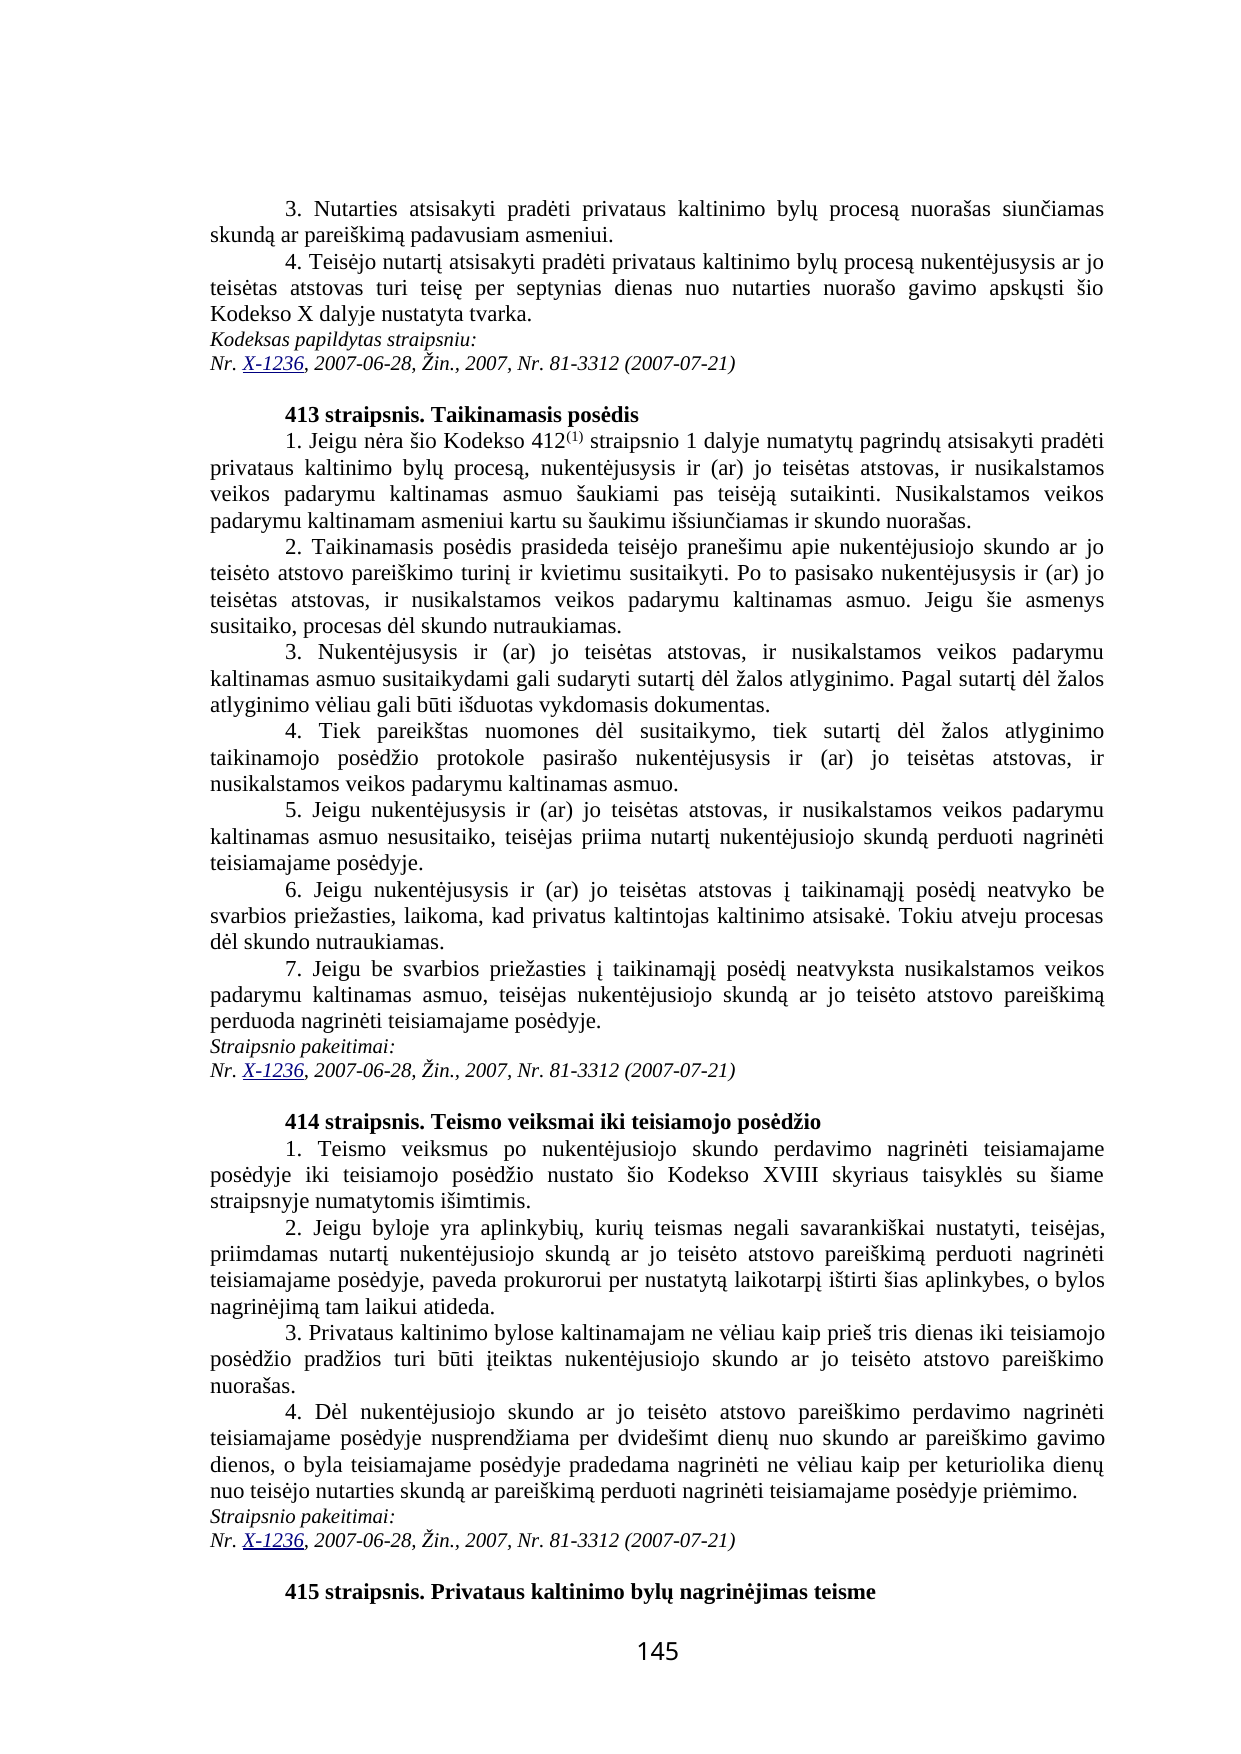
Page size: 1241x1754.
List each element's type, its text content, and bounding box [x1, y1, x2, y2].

text 2. Jeigu byloje yra aplinkybių, kurių teismas negali savarankiškai nustatyti, teisėjas, priimdamas nutartį nukentėjusiojo skundą ar jo teisėto atstovo pareiškimą perduoti nagrinėti teisiamajame posėdyje, paveda prokurorui per nustatytą laikotarpį ištirti šias aplinkybes, o bylos nagrinėjimą tam laikui atideda. [210, 1214, 1106, 1319]
text 5. Jeigu nukentėjusysis ir (ar) jo teisėtas atstovas, ir nusikalstamos veikos padarymu kaltinamas asmuo nesusitaiko, teisėjas priima nutartį nukentėjusiojo skundą perduoti nagrinėti teisiamajame posėdyje. [210, 797, 1106, 876]
text 1. Jeigu nėra šio Kodekso 412(1) straipsnio 1 dalyje numatytų pagrindų atsisakyti pradėti privataus kaltinimo bylų procesą, nukentėjusysis ir (ar) jo teisėtas atstovas, ir nusikalstamos veikos padarymu kaltinamas asmuo šaukiami pas teisėją sutaikinti. Nusikalstamos veikos padarymu kaltinamam asmeniui kartu su šaukimu išsiunčiamas ir skundo nuorašas. [210, 428, 1106, 533]
text Nr. X-1236, 2007-06-28, Žin., 2007, Nr. 81-3312 (2007-07-21) [210, 1058, 1106, 1082]
text 4. Dėl nukentėjusiojo skundo ar jo teisėto atstovo pareiškimo perdavimo nagrinėti teisiamajame posėdyje nusprendžiama per dvidešimt dienų nuo skundo ar pareiškimo gavimo dienos, o byla teisiamajame posėdyje pradedama nagrinėti ne vėliau kaip per keturiolika dienų nuo teisėjo nutarties skundą ar pareiškimą perduoti nagrinėti teisiamajame posėdyje priėmimo. [210, 1398, 1106, 1503]
text 3. Privataus kaltinimo bylose kaltinamajam ne vėliau kaip prieš tris dienas iki teisiamojo posėdžio pradžios turi būti įteiktas nukentėjusiojo skundo ar jo teisėto atstovo pareiškimo nuorašas. [210, 1319, 1106, 1398]
text 3. Nutarties atsisakyti pradėti privataus kaltinimo bylų procesą nuorašas siunčiamas skundą ar pareiškimą padavusiam asmeniui. [210, 195, 1106, 248]
text 414 straipsnis. Teismo veiksmai iki teisiamojo posėdžio [210, 1108, 1106, 1134]
text Nr. X-1236, 2007-06-28, Žin., 2007, Nr. 81-3312 (2007-07-21) [210, 351, 1106, 375]
text 4. Teisėjo nutartį atsisakyti pradėti privataus kaltinimo bylų procesą nukentėjusysis ar jo teisėtas atstovas turi teisę per septynias dienas nuo nutarties nuorašo gavimo apskųsti šio Kodekso X dalyje nustatyta tvarka. [210, 248, 1106, 327]
text 3. Nukentėjusysis ir (ar) jo teisėtas atstovas, ir nusikalstamos veikos padarymu kaltinamas asmuo susitaikydami gali sudaryti sutartį dėl žalos atlyginimo. Pagal sutartį dėl žalos atlyginimo vėliau gali būti išduotas vykdomasis dokumentas. [210, 638, 1106, 717]
text 413 straipsnis. Taikinamasis posėdis [210, 401, 1106, 428]
text 4. Tiek pareikštas nuomones dėl susitaikymo, tiek sutartį dėl žalos atlyginimo taikinamojo posėdžio protokole pasirašo nukentėjusysis ir (ar) jo teisėtas atstovas, ir nusikalstamos veikos padarymu kaltinamas asmuo. [210, 717, 1106, 797]
text 415 straipsnis. Privataus kaltinimo bylų nagrinėjimas teisme [210, 1578, 1106, 1604]
text Kodeksas papildytas straipsniu: [210, 327, 1106, 351]
text Straipsnio pakeitimai: [210, 1034, 1106, 1058]
text 7. Jeigu be svarbios priežasties į taikinamąjį posėdį neatvyksta nusikalstamos veikos padarymu kaltinamas asmuo, teisėjas nukentėjusiojo skundą ar jo teisėto atstovo pareiškimą perduoda nagrinėti teisiamajame posėdyje. [210, 955, 1106, 1034]
text 1. Teismo veiksmus po nukentėjusiojo skundo perdavimo nagrinėti teisiamajame posėdyje iki teisiamojo posėdžio nustato šio Kodekso XVIII skyriaus taisyklės su šiame straipsnyje numatytomis išimtimis. [210, 1134, 1106, 1214]
text Nr. X-1236, 2007-06-28, Žin., 2007, Nr. 81-3312 (2007-07-21) [210, 1528, 1106, 1552]
text Straipsnio pakeitimai: [210, 1503, 1106, 1528]
text 6. Jeigu nukentėjusysis ir (ar) jo teisėtas atstovas į taikinamąjį posėdį neatvyko be svarbios priežasties, laikoma, kad privatus kaltintojas kaltinimo atsisakė. Tokiu atveju procesas dėl skundo nutraukiamas. [210, 876, 1106, 955]
text 2. Taikinamasis posėdis prasideda teisėjo pranešimu apie nukentėjusiojo skundo ar jo teisėto atstovo pareiškimo turinį ir kvietimu susitaikyti. Po to pasisako nukentėjusysis ir (ar) jo teisėtas atstovas, ir nusikalstamos veikos padarymu kaltinamas asmuo. Jeigu šie asmenys susitaiko, procesas dėl skundo nutraukiamas. [210, 533, 1106, 638]
